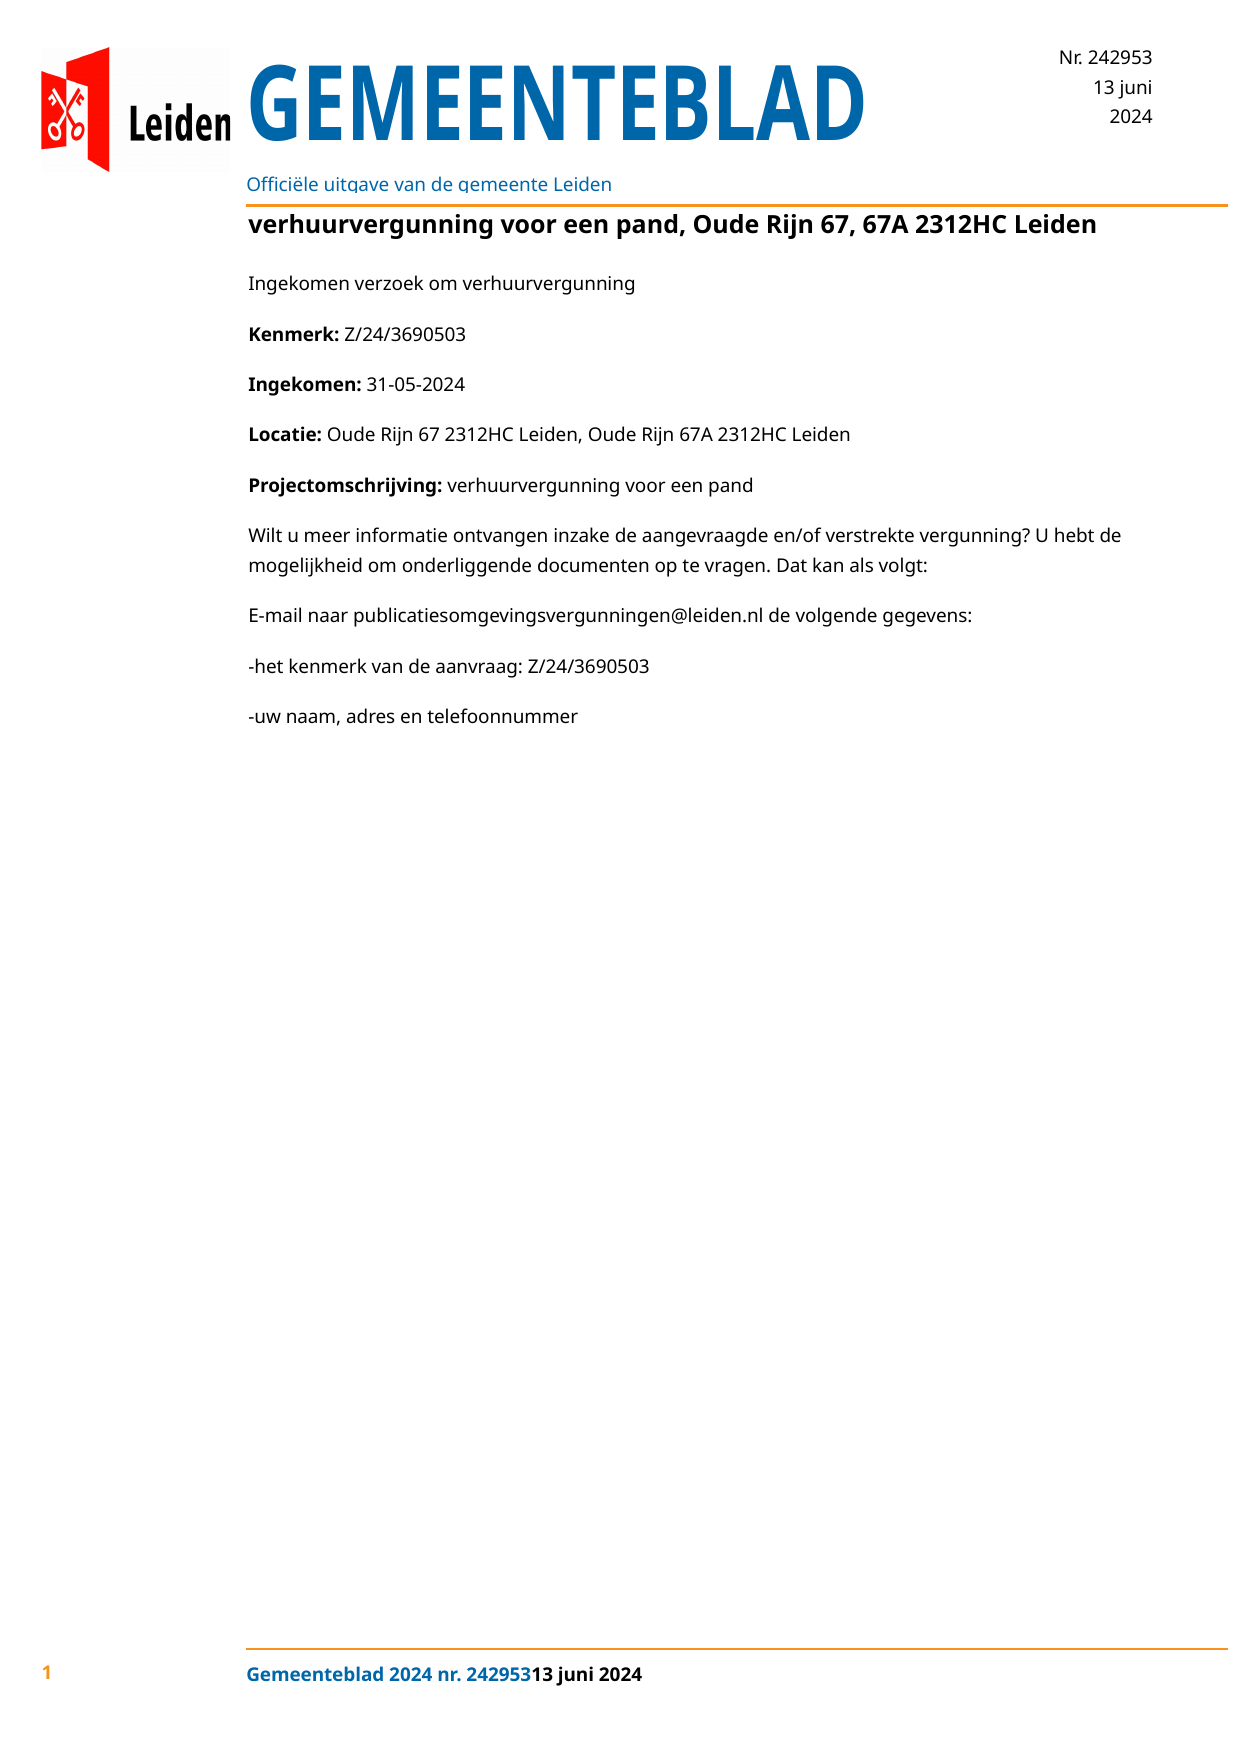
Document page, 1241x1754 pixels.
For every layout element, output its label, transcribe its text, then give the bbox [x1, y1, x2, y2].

picture [41, 47, 231, 172]
text -het kenmerk van de aanvraag: Z/24/3690503 [248, 653, 1152, 678]
text Locatie: Oude Rijn 67 2312HC Leiden, Oude Rijn 67A 2312HC Leiden [248, 422, 1152, 447]
text Kenmerk: Z/24/3690503 [248, 321, 1152, 346]
text Projectomschrijving: verhuurvergunning voor een pand [248, 472, 1152, 498]
text verhuurvergunning voor een pand, Oude Rijn 67, 67A 2312HC Leiden [248, 207, 1152, 241]
text Ingekomen: 31-05-2024 [248, 371, 1152, 397]
text Ingekomen verzoek om verhuurvergunning [248, 270, 1152, 296]
text E-mail naar publicatiesomgevingsvergunningen@leiden.nl de volgende gegevens: [248, 602, 1152, 628]
text -uw naam, adres en telefoonnummer [248, 703, 1152, 729]
text Wilt u meer informatie ontvangen inzake de aangevraagde en/of verstrekte vergunning? U hebt de mogelijkheid om onderliggende documenten op te vragen. Dat kan als volgt: [248, 522, 1152, 578]
